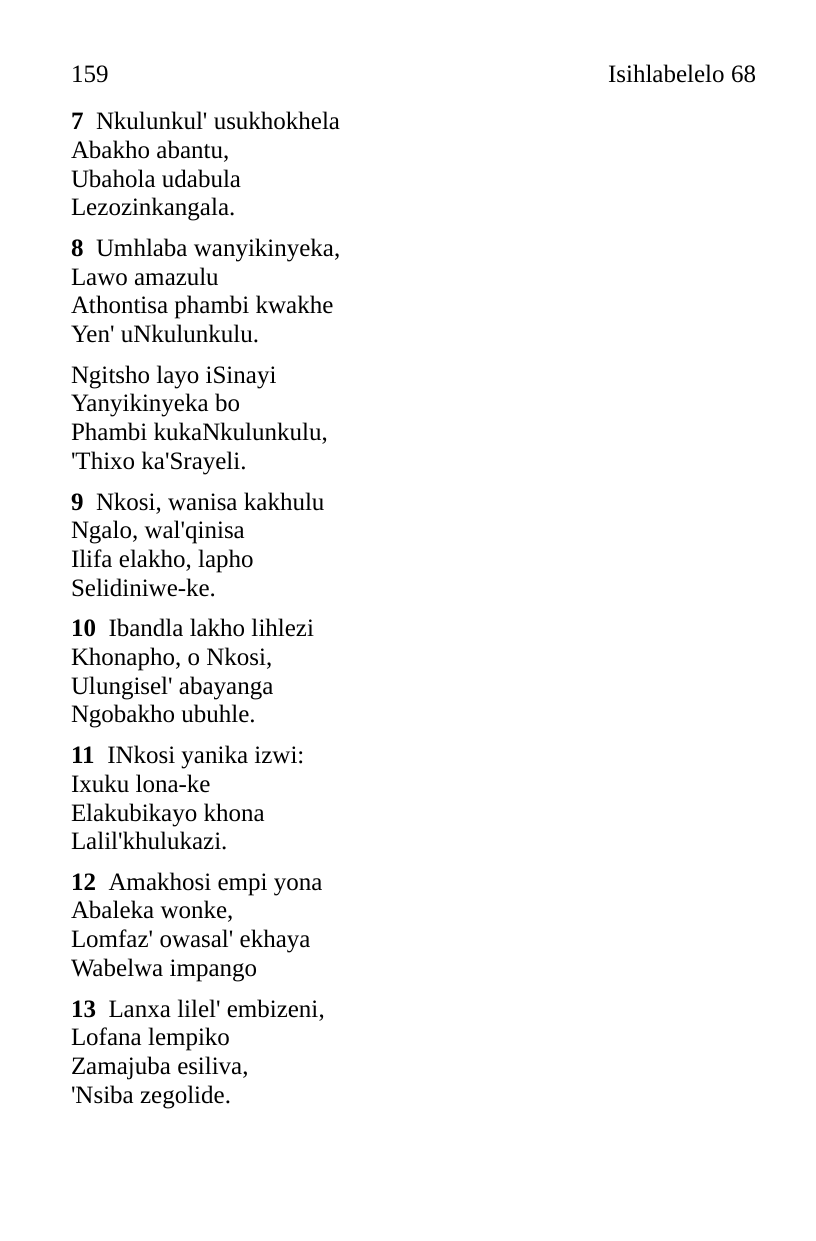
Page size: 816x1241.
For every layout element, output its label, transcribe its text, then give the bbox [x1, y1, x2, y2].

text Ilifa elakho, lapho [71, 544, 756, 573]
text 10 Ibandla lakho lihlezi [71, 613, 756, 642]
text 12 Amakhosi empi yona [71, 867, 756, 896]
text Lalil'khulukazi. [71, 826, 756, 855]
text Elakubikayo khona [71, 798, 756, 826]
text Zamajuba esiliva, [71, 1051, 756, 1080]
text Yanyikinyeka bo [71, 388, 756, 417]
text 'Thixo ka'Srayeli. [71, 446, 756, 475]
text Ixuku lona-ke [71, 769, 756, 798]
text Ngobakho ubuhle. [71, 699, 756, 728]
text Athontisa phambi kwakhe [71, 291, 756, 319]
text Lezozinkangala. [71, 192, 756, 221]
text 11 INkosi yanika izwi: [71, 740, 756, 769]
text 9 Nkosi, wanisa kakhulu [71, 487, 756, 515]
text Abakho abantu, [71, 135, 756, 164]
text Yen' uNkulunkulu. [71, 319, 756, 348]
text Lofana lempiko [71, 1022, 756, 1051]
text 13 Lanxa lilel' embizeni, [71, 994, 756, 1022]
text Lawo amazulu [71, 262, 756, 291]
text Khonapho, o Nkosi, [71, 642, 756, 671]
text Ubahola udabula [71, 164, 756, 192]
text 8 Umhlaba wanyikinyeka, [71, 233, 756, 262]
text Ngitsho layo iSinayi [71, 360, 756, 388]
text Ulungisel' abayanga [71, 671, 756, 699]
text Lomfaz' owasal' ekhaya [71, 924, 756, 953]
text Selidiniwe-ke. [71, 573, 756, 602]
text Ngalo, wal'qinisa [71, 515, 756, 544]
text 7 Nkulunkul' usukhokhela [71, 106, 756, 135]
text Phambi kukaNkulunkulu, [71, 417, 756, 446]
text Wabelwa impango [71, 953, 756, 982]
text 'Nsiba zegolide. [71, 1080, 756, 1109]
text Abaleka wonke, [71, 896, 756, 924]
